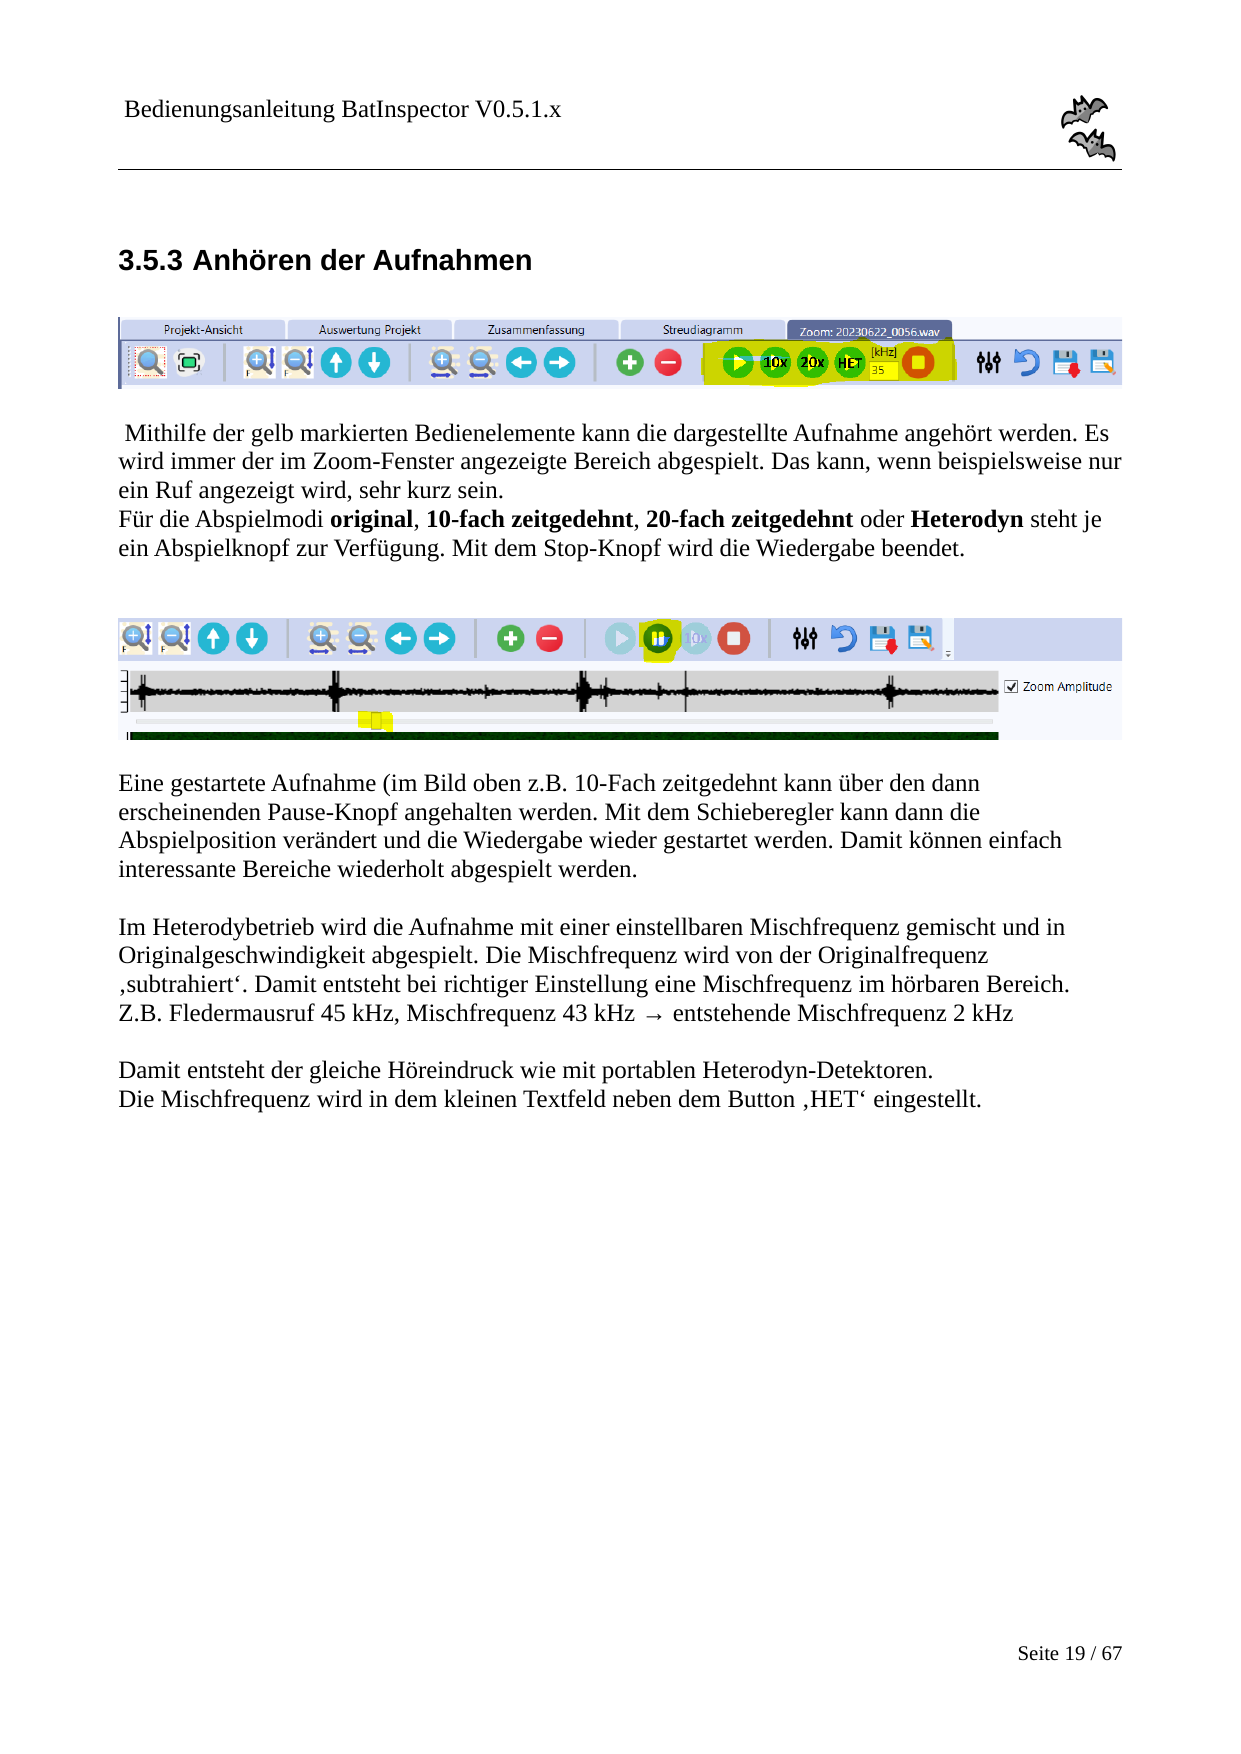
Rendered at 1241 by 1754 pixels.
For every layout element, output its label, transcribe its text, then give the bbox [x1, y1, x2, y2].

text Damit entsteht der gleiche Höreindruck wie mit portablen Heterodyn-Detektoren. [118, 1056, 1122, 1084]
text Die Mischfrequenz wird in dem kleinen Textfeld neben dem Button ‚HET‘ eingestellt. [118, 1084, 1122, 1113]
text Z.B. Fledermausruf 45 kHz, Mischfrequenz 43 kHz → entstehende Mischfrequenz 2 kHz [118, 998, 1122, 1027]
subtitle Anhören der Aufnahmen [118, 243, 1122, 276]
text Mithilfe der gelb markierten Bedienelemente kann die dargestellte Aufnahme angehört werden. Es wird immer der im Zoom-Fenster angezeigte Bereich abgespielt. Das kann, wenn beispielsweise nur ein Ruf angezeigt wird, sehr kurz sein. [118, 418, 1122, 504]
picture [118, 618, 1123, 740]
text Im Heterodybetrieb wird die Aufnahme mit einer einstellbaren Mischfrequenz gemischt und in Originalgeschwindigkeit abgespielt. Die Mischfrequenz wird von der Originalfrequenz ‚subtrahiert‘. Damit entsteht bei richtiger Einstellung eine Mischfrequenz im hörbaren Bereich. [118, 912, 1122, 998]
text Für die Abspielmodi original, 10-fach zeitgedehnt, 20-fach zeitgedehnt oder Heterodyn steht je ein Abspielknopf zur Verfügung. Mit dem Stop-Knopf wird die Wiedergabe beendet. [118, 504, 1122, 561]
text Eine gestartete Aufnahme (im Bild oben z.B. 10-Fach zeitgedehnt kann über den dann erscheinenden Pause-Knopf angehalten werden. Mit dem Schieberegler kann dann die Abspielposition verändert und die Wiedergabe wieder gestartet werden. Damit können einfach interessante Bereiche wiederholt abgespielt werden. [118, 768, 1122, 883]
picture [118, 317, 1123, 389]
picture [1057, 95, 1120, 162]
